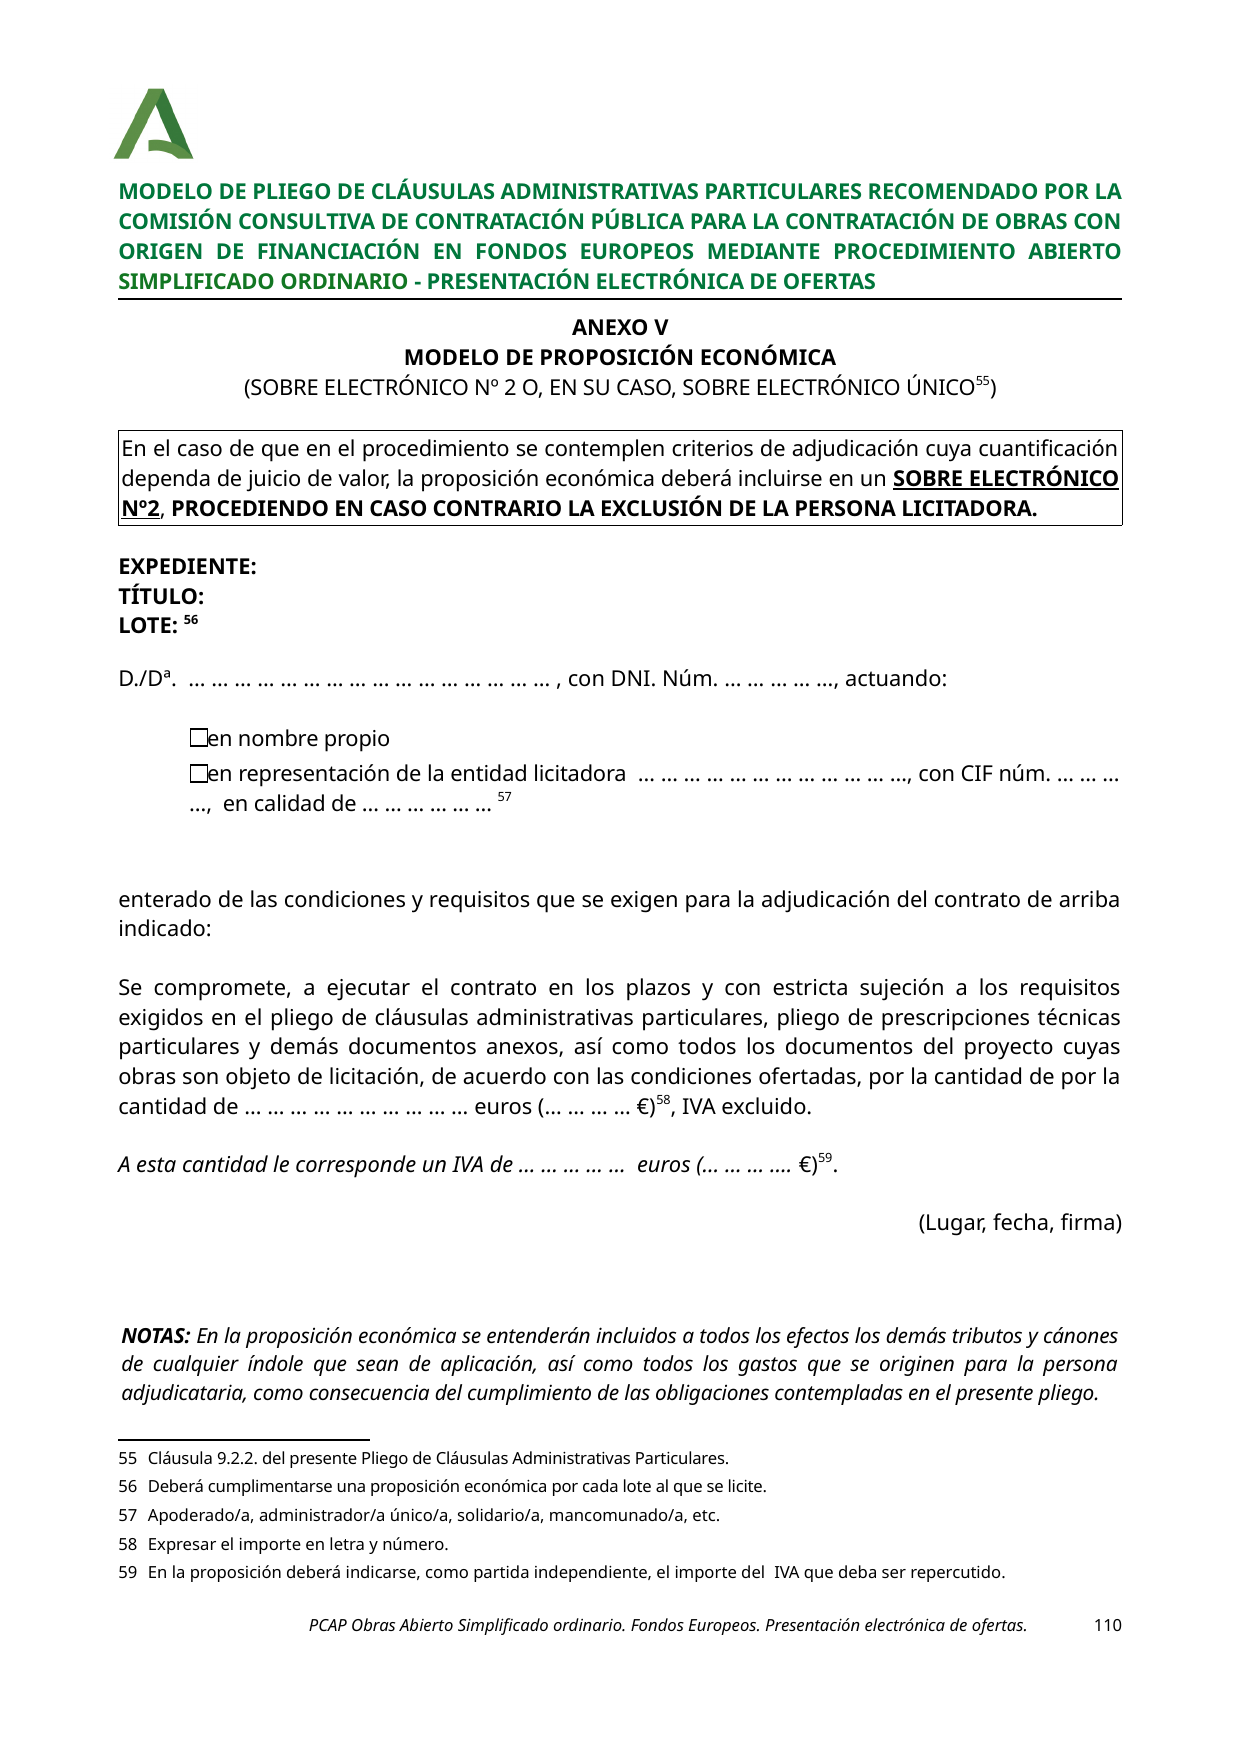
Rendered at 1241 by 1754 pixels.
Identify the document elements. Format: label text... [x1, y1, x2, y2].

picture [109, 84, 198, 163]
text TÍTULO: [118, 581, 1122, 611]
text A esta cantidad le corresponde un IVA de … … … … … euros (… … … …. €). [118, 1149, 1122, 1179]
text Expresar el importe en letra y número. [118, 1532, 1122, 1555]
text (Lugar, fecha, firma) [118, 1207, 1122, 1237]
text En el caso de que en el procedimiento se contemplen criterios de adjudicación cuya cuantificación dependa de juicio de valor, la proposición económica deberá incluirse en un SOBRE ELECTRÓNICO Nº2, PROCEDIENDO EN CASO CONTRARIO LA EXCLUSIÓN DE LA PERSONA LICITADORA. [119, 431, 1122, 525]
text MODELO DE PLIEGO DE CLÁUSULAS ADMINISTRATIVAS PARTICULARES RECOMENDADO POR LA COMISIÓN CONSULTIVA DE CONTRATACIÓN PÚBLICA PARA LA CONTRATACIÓN DE OBRAS CON ORIGEN DE FINANCIACIÓN EN FONDOS EUROPEOS MEDIANTE PROCEDIMIENTO ABIERTO SIMPLIFICADO ORDINARIO - PRESENTACIÓN ELECTRÓNICA DE OFERTAS [118, 176, 1122, 298]
text en nombre propio [189, 723, 1122, 752]
text EXPEDIENTE: [118, 551, 1122, 581]
text MODELO DE PROPOSICIÓN ECONÓMICA [118, 342, 1122, 372]
text ANEXO V [118, 312, 1122, 342]
text enterado de las condiciones y requisitos que se exigen para la adjudicación del contrato de arriba indicado: [118, 884, 1122, 943]
text (SOBRE ELECTRÓNICO Nº 2 O, EN SU CASO, SOBRE ELECTRÓNICO ÚNICO) [118, 372, 1122, 402]
text Deberá cumplimentarse una proposición económica por cada lote al que se licite. [118, 1475, 1122, 1498]
text Cláusula 9.2.2. del presente Pliego de Cláusulas Administrativas Particulares. [118, 1446, 1122, 1469]
text Se compromete, a ejecutar el contrato en los plazos y con estricta sujeción a los requisitos exigidos en el pliego de cláusulas administrativas particulares, pliego de prescripciones técnicas particulares y demás documentos anexos, así como todos los documentos del proyecto cuyas obras son objeto de licitación, de acuerdo con las condiciones ofertadas, por la cantidad de por la cantidad de … … … … … … … … … … euros (… … … … €), IVA excluido. [118, 972, 1122, 1121]
text Apoderado/a, administrador/a único/a, solidario/a, mancomunado/a, etc. [118, 1504, 1122, 1526]
text en representación de la entidad licitadora … … … … … … … … … … … …, con CIF núm. … … … …, en calidad de … … … … … … [189, 758, 1122, 818]
text En la proposición deberá indicarse, como partida independiente, el importe del IVA que deba ser repercutido. [118, 1561, 1122, 1584]
text NOTAS: En la proposición económica se entenderán incluidos a todos los efectos los demás tributos y cánones de cualquier índole que sean de aplicación, así como todos los gastos que se originen para la persona adjudicataria, como consecuencia del cumplimiento de las obligaciones contempladas en el presente pliego. [118, 1318, 1122, 1409]
text D./Dª. … … … … … … … … … … … … … … … … , con DNI. Núm. … … … … …, actuando: [118, 663, 1122, 693]
text LOTE: [118, 611, 1122, 640]
